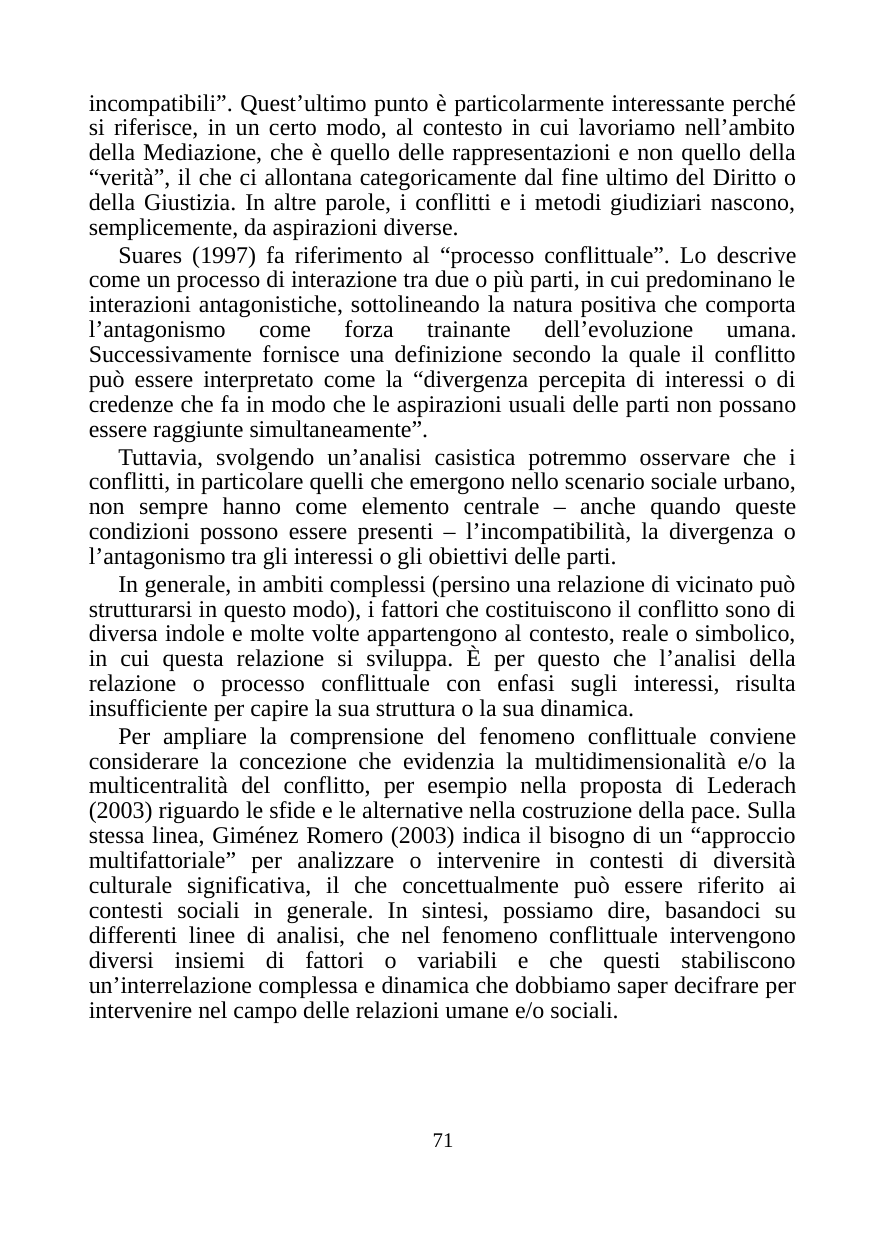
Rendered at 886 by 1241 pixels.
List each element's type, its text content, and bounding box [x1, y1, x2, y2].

text In generale, in ambiti complessi (persino una relazione di vicinato può strutturarsi in questo modo), i fattori che costituiscono il conflitto sono di diversa indole e molte volte appartengono al contesto, reale o simbolico, in cui questa relazione si sviluppa. È per questo che l’analisi della relazione o processo conflittuale con enfasi sugli interessi, risulta insufficiente per capire la sua struttura o la sua dinamica. [88, 570, 797, 722]
text Per ampliare la comprensione del fenomeno conflittuale conviene considerare la concezione che evidenzia la multidimensionalità e/o la multicentralità del conflitto, per esempio nella proposta di Lederach (2003) riguardo le sfide e le alternative nella costruzione della pace. Sulla stessa linea, Giménez Romero (2003) indica il bisogno di un “approccio multifattoriale” per analizzare o intervenire in contesti di diversità culturale significativa, il che concettualmente può essere riferito ai contesti sociali in generale. In sintesi, possiamo dire, basandoci su differenti linee di analisi, che nel fenomeno conflittuale intervengono diversi insiemi di fattori o variabili e che questi stabiliscono un’interrelazione complessa e dinamica che dobbiamo saper decifrare per intervenire nel campo delle relazioni umane e/o sociali. [88, 722, 797, 1023]
text incompatibili”. Quest’ultimo punto è particolarmente interessante perché si riferisce, in un certo modo, al contesto in cui lavoriamo nell’ambito della Mediazione, che è quello delle rappresentazioni e non quello della “verità”, il che ci allontana categoricamente dal fine ultimo del Diritto o della Giustizia. In altre parole, i conflitti e i metodi giudiziari nascono, semplicemente, da aspirazioni diverse. [88, 88, 797, 241]
text Suares (1997) fa riferimento al “processo conflittuale”. Lo descrive come un processo di interazione tra due o più parti, in cui predominano le interazioni antagonistiche, sottolineando la natura positiva che comporta l’antagonismo come forza trainante dell’evoluzione umana. Successivamente fornisce una definizione secondo la quale il conflitto può essere interpretato come la “divergenza percepita di interessi o di credenze che fa in modo che le aspirazioni usuali delle parti non possano essere raggiunte simultaneamente”. [88, 241, 797, 442]
text Tuttavia, svolgendo un’analisi casistica potremmo osservare che i conflitti, in particolare quelli che emergono nello scenario sociale urbano, non sempre hanno come elemento centrale – anche quando queste condizioni possono essere presenti – l’incompatibilità, la divergenza o l’antagonismo tra gli interessi o gli obiettivi delle parti. [88, 442, 797, 570]
